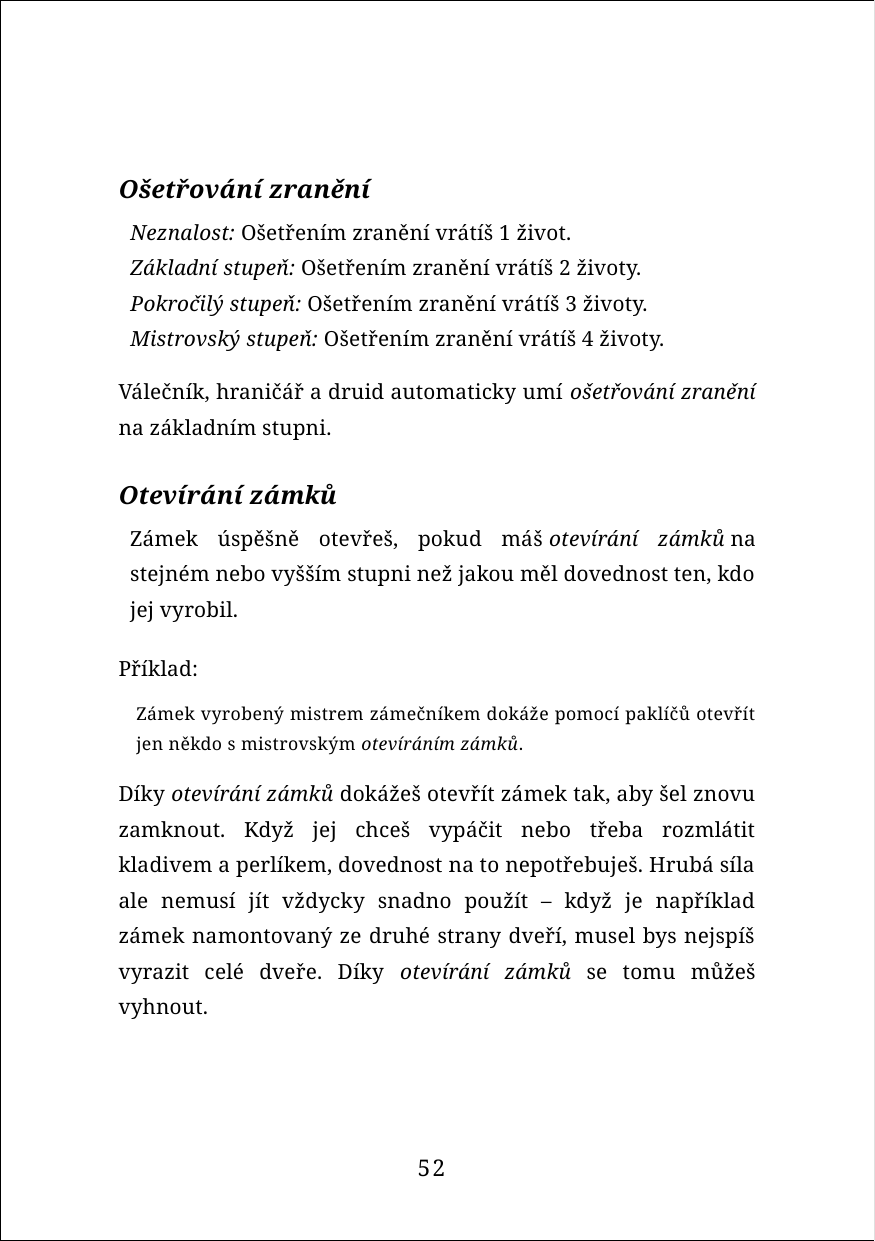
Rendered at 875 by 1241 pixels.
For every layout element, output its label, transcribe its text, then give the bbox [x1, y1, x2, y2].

text Příklad: [118, 654, 756, 682]
text Válečník, hraničář a druid automaticky umí ošetřování zranění na základním stupni. [118, 377, 756, 441]
subtitle Otevírání zámků [118, 478, 756, 512]
subtitle Ošetřování zranění [118, 172, 756, 206]
text Mistrovský stupeň: Ošetřením zranění vrátíš 4 životy. [130, 324, 756, 353]
text Základní stupeň: Ošetřením zranění vrátíš 2 životy. [130, 253, 756, 282]
text Díky otevírání zámků dokážeš otevřít zámek tak, aby šel znovu zamknout. Když jej chceš vypáčit nebo třeba rozmlátit kladivem a perlíkem, dovednost na to nepotřebuješ. Hrubá síla ale nemusí jít vždycky snadno použít – když je například zámek namontovaný ze druhé strany dveří, musel bys nejspíš vyrazit celé dveře. Díky otevírání zámků se tomu můžeš vyhnout. [118, 779, 756, 1021]
text Zámek úspěšně otevřeš, pokud máš otevírání zámků na stejném nebo vyšším stupni než jakou měl dovednost ten, kdo jej vyrobil. [130, 524, 756, 623]
text Pokročilý stupeň: Ošetřením zranění vrátíš 3 životy. [130, 289, 756, 317]
text Zámek vyrobený mistrem zámečníkem dokáže pomocí paklíčů otevřít jen někdo s mistrovským otevíráním zámků. [136, 701, 756, 756]
text Neznalost: Ošetřením zranění vrátíš 1 život. [130, 218, 756, 246]
